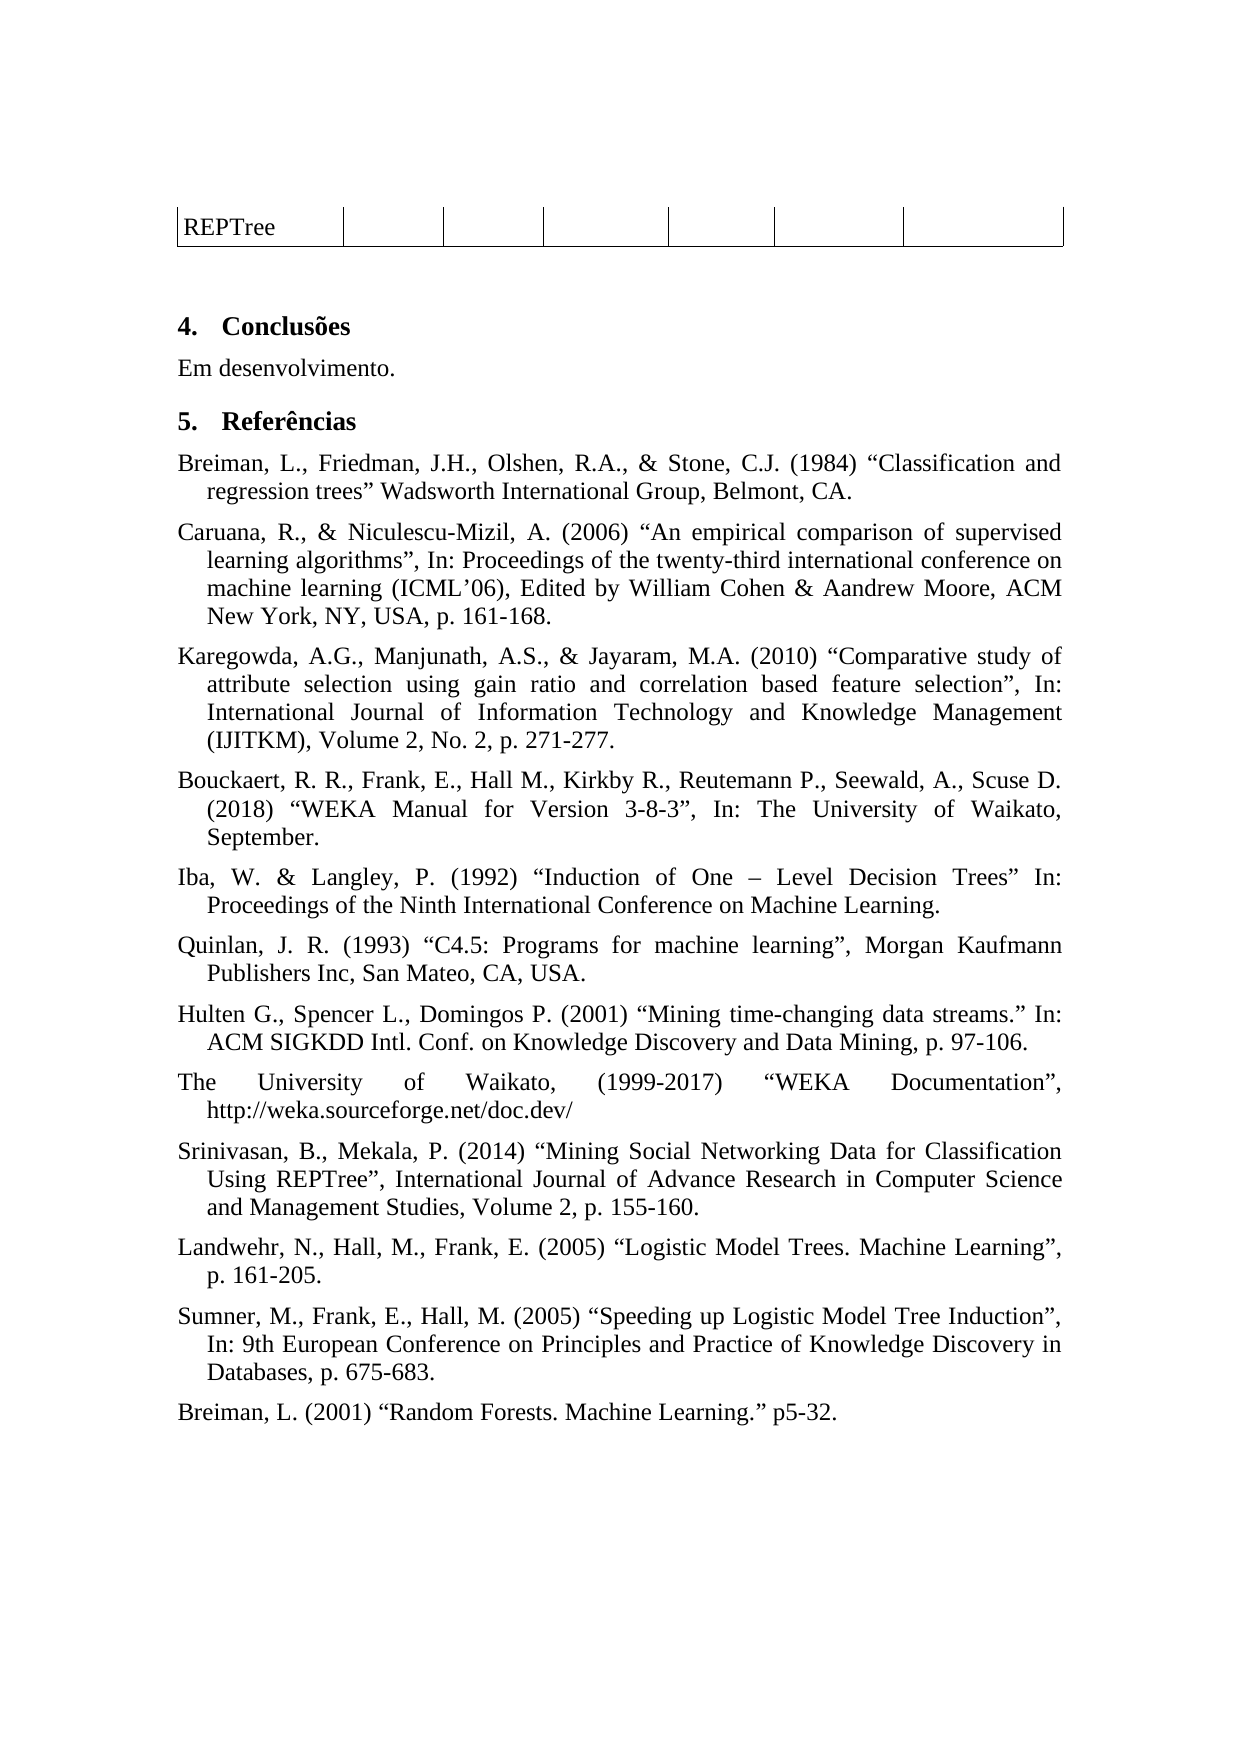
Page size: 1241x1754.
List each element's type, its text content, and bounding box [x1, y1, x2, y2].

text Quinlan, J. R. (1993) “C4.5: Programs for machine learning”, Morgan Kaufmann Publishers Inc, San Mateo, CA, USA. [177, 931, 1063, 987]
table_cell [344, 207, 443, 246]
text The University of Waikato, (1999-2017) “WEKA Documentation”, http://weka.sourceforge.net/doc.dev/ [177, 1068, 1063, 1124]
text Breiman, L., Friedman, J.H., Olshen, R.A., & Stone, C.J. (1984) “Classification and regression trees” Wadsworth International Group, Belmont, CA. [177, 449, 1063, 505]
text Landwehr, N., Hall, M., Frank, E. (2005) “Logistic Model Trees. Machine Learning”, p. 161-205. [177, 1233, 1063, 1289]
table_cell [544, 207, 668, 246]
table_cell [775, 207, 903, 246]
table_cell [904, 207, 1063, 246]
text Karegowda, A.G., Manjunath, A.S., & Jayaram, M.A. (2010) “Comparative study of attribute selection using gain ratio and correlation based feature selection”, In: International Journal of Information Technology and Knowledge Management (IJITKM), Volume 2, No. 2, p. 271-277. [177, 642, 1063, 754]
text Caruana, R., & Niculescu-Mizil, A. (2006) “An empirical comparison of supervised learning algorithms”, In: Proceedings of the twenty-third international conference on machine learning (ICML’06), Edited by William Cohen & Aandrew Moore, ACM New York, NY, USA, p. 161-168. [177, 517, 1063, 629]
text Breiman, L. (2001) “Random Forests. Machine Learning.” p5-32. [177, 1398, 1063, 1426]
text Em desenvolvimento. [177, 354, 1063, 382]
text Iba, W. & Langley, P. (1992) “Induction of One – Level Decision Trees” In: Proceedings of the Ninth International Conference on Machine Learning. [177, 863, 1063, 919]
table_cell REPTree [178, 207, 343, 246]
title Conclusões [177, 311, 1063, 341]
table_cell [669, 207, 774, 246]
table_cell [444, 207, 543, 246]
text Bouckaert, R. R., Frank, E., Hall M., Kirkby R., Reutemann P., Seewald, A., Scuse D. (2018) “WEKA Manual for Version 3-8-3”, In: The University of Waikato, September. [177, 766, 1063, 851]
text Srinivasan, B., Mekala, P. (2014) “Mining Social Networking Data for Classification Using REPTree”, International Journal of Advance Research in Computer Science and Management Studies, Volume 2, p. 155-160. [177, 1137, 1063, 1221]
title Referências [177, 407, 1063, 437]
text Hulten G., Spencer L., Domingos P. (2001) “Mining time-changing data streams.” In: ACM SIGKDD Intl. Conf. on Knowledge Discovery and Data Mining, p. 97-106. [177, 1000, 1063, 1056]
text Sumner, M., Frank, E., Hall, M. (2005) “Speeding up Logistic Model Tree Induction”, In: 9th European Conference on Principles and Practice of Knowledge Discovery in Databases, p. 675-683. [177, 1302, 1063, 1386]
